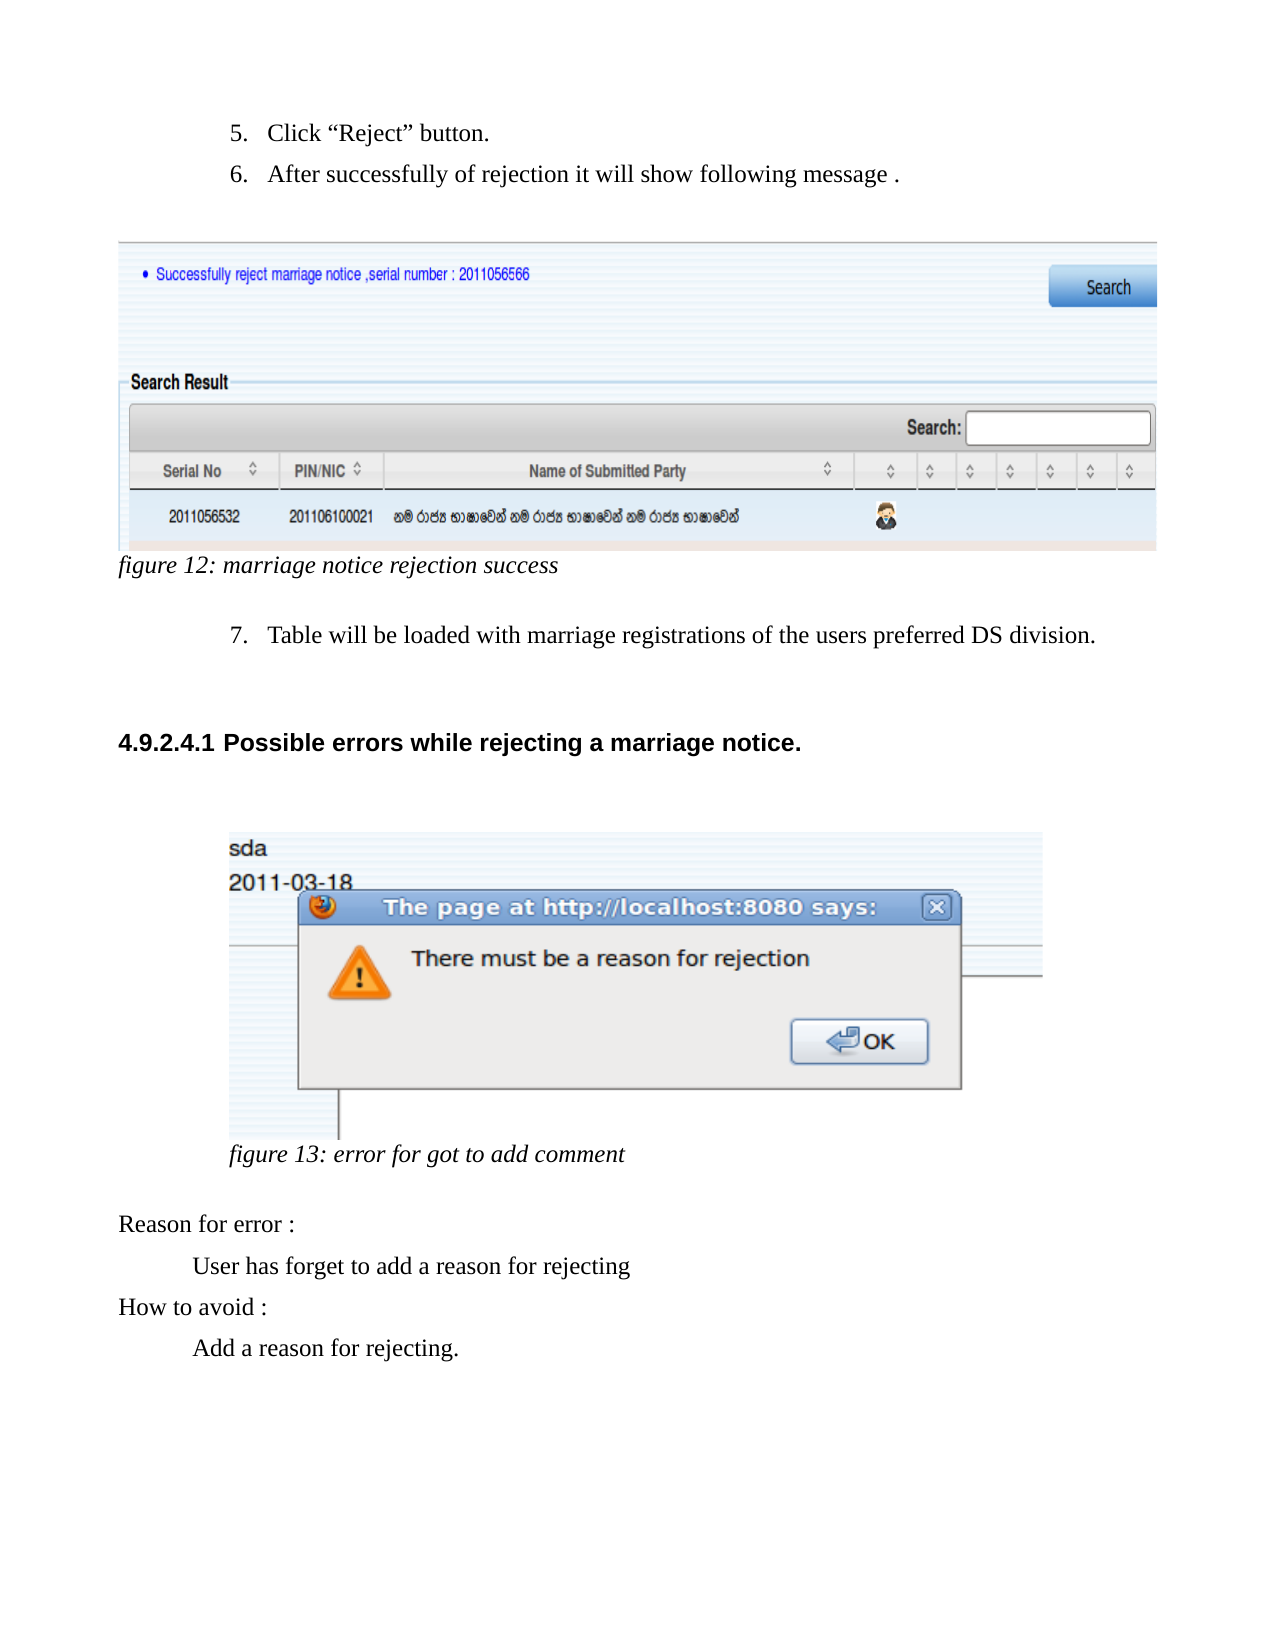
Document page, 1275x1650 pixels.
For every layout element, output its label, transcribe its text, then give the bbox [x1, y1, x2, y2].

picture [118, 235, 1158, 551]
text How to avoid : [118, 1292, 1157, 1321]
text Add a reason for rejecting. [118, 1333, 1157, 1362]
text figure 12: marriage notice rejection success [118, 551, 1157, 579]
text User has forget to add a reason for rejecting [118, 1251, 1157, 1279]
picture [229, 832, 1043, 1140]
text Reason for error : [118, 1209, 1157, 1238]
subtitle Possible errors while rejecting a marriage notice. [118, 728, 1157, 757]
list Click “Reject” button. [229, 118, 1157, 147]
text figure 13: error for got to add comment [229, 1140, 1042, 1168]
list After successfully of rejection it will show following message . [229, 159, 1157, 188]
list Table will be loaded with marriage registrations of the users preferred DS division. [229, 621, 1157, 649]
